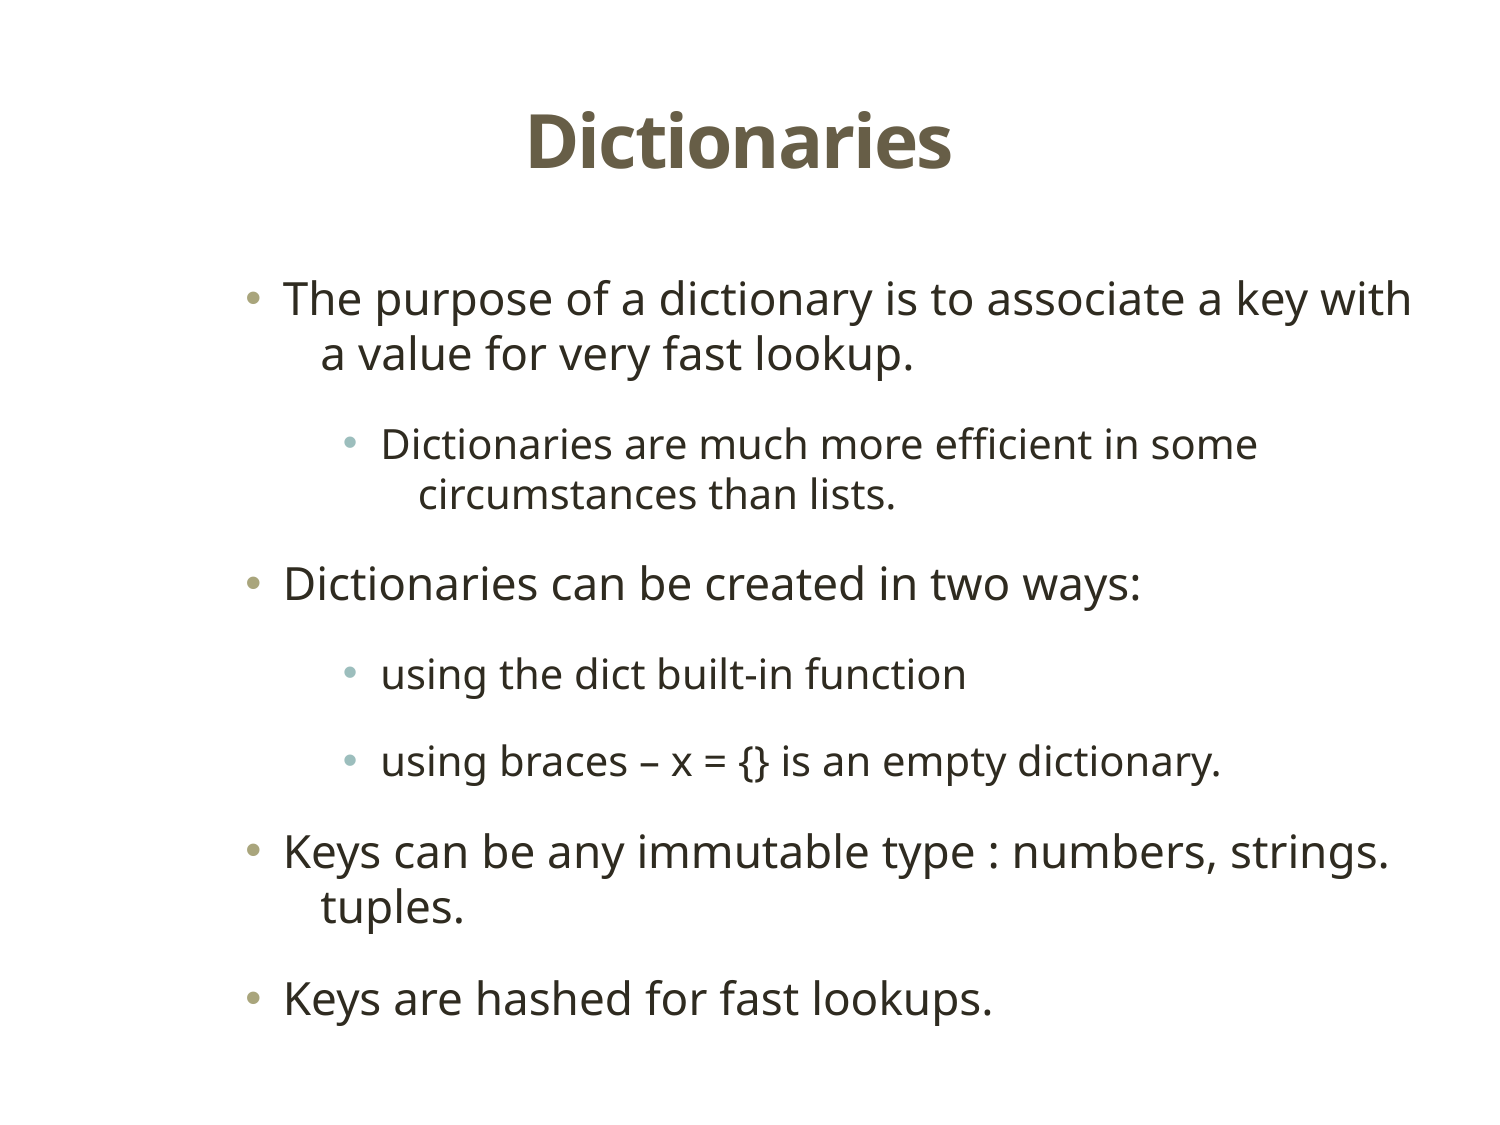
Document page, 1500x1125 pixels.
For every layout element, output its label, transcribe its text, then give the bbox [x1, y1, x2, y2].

title Dictionaries [18, 45, 1460, 233]
list The purpose of a dictionary is to associate a key with a value for very fast lookup. Dictionaries are much more efficient in some circumstances than lists. Dictionaries can be created in two ways: using the dict built-in function using braces – x = {} is an empty dictionary. Keys can be any immutable type : numbers, strings. tuples. Keys are hashed for fast lookups. [192, 262, 1460, 1098]
